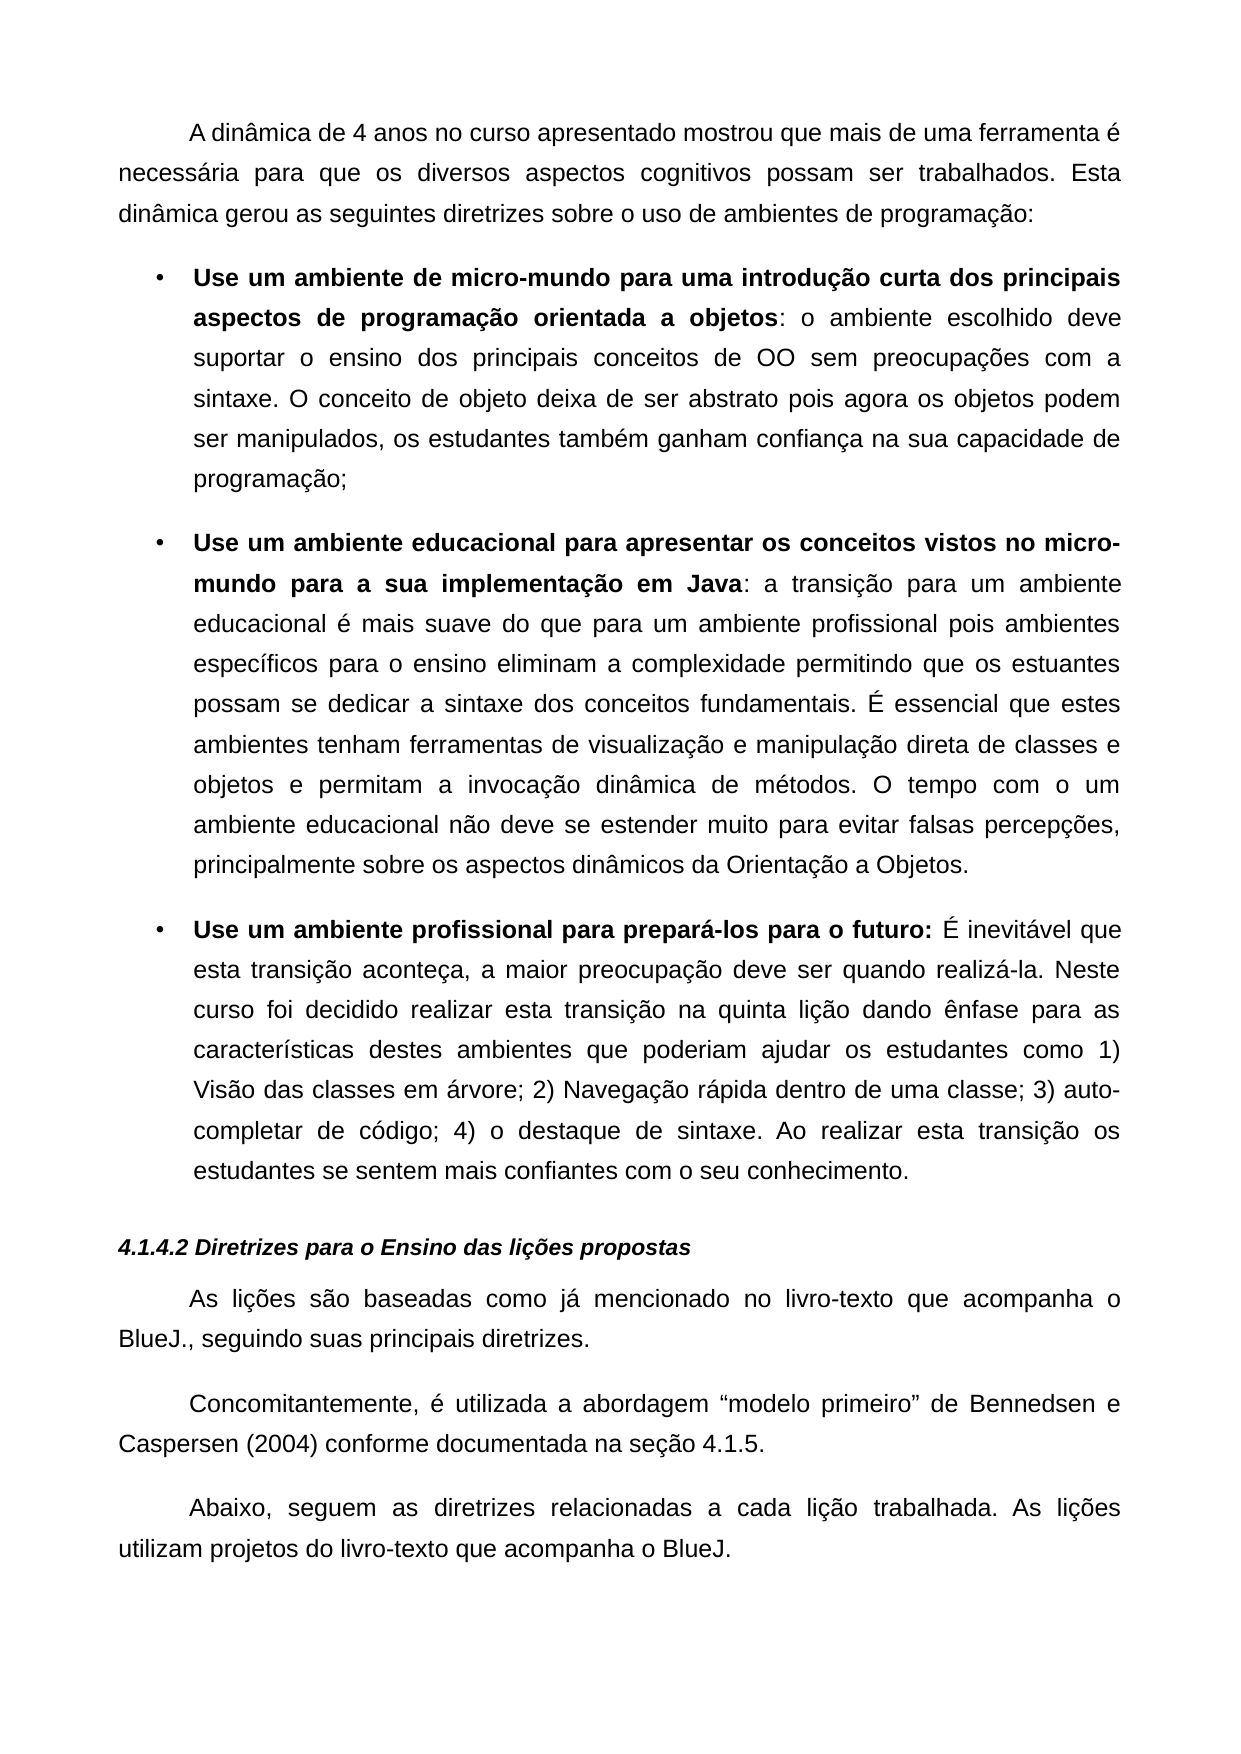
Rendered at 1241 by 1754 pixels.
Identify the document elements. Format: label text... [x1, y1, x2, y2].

text A dinâmica de 4 anos no curso apresentado mostrou que mais de uma ferramenta é necessária para que os diversos aspectos cognitivos possam ser trabalhados. Esta dinâmica gerou as seguintes diretrizes sobre o uso de ambientes de programação: [118, 118, 1122, 227]
text Abaixo, seguem as diretrizes relacionadas a cada lição trabalhada. As lições utilizam projetos do livro-texto que acompanha o BlueJ. [118, 1493, 1122, 1562]
list Use um ambiente de micro-mundo para uma introdução curta dos principais aspectos de programação orientada a objetos: o ambiente escolhido deve suportar o ensino dos principais conceitos de OO sem preocupações com a sintaxe. O conceito de objeto deixa de ser abstrato pois agora os objetos podem ser manipulados, os estudantes também ganham confiança na sua capacidade de programação; [156, 263, 1122, 493]
list Use um ambiente educacional para apresentar os conceitos vistos no micro-mundo para a sua implementação em Java: a transição para um ambiente educacional é mais suave do que para um ambiente profissional pois ambientes específicos para o ensino eliminam a complexidade permitindo que os estuantes possam se dedicar a sintaxe dos conceitos fundamentais. É essencial que estes ambientes tenham ferramentas de visualização e manipulação direta de classes e objetos e permitam a invocação dinâmica de métodos. O tempo com o um ambiente educacional não deve se estender muito para evitar falsas percepções, principalmente sobre os aspectos dinâmicos da Orientação a Objetos. [156, 528, 1122, 879]
text As lições são baseadas como já mencionado no livro-texto que acompanha o BlueJ., seguindo suas principais diretrizes. [118, 1284, 1122, 1353]
text Concomitantemente, é utilizada a abordagem “modelo primeiro” de Bennedsen e Caspersen (2004) conforme documentada na seção 4.1.5. [118, 1389, 1122, 1458]
subtitle 4.1.4.2 Diretrizes para o Ensino das lições propostas [118, 1233, 1122, 1260]
list Use um ambiente profissional para prepará-los para o futuro: É inevitável que esta transição aconteça, a maior preocupação deve ser quando realizá-la. Neste curso foi decidido realizar esta transição na quinta lição dando ênfase para as características destes ambientes que poderiam ajudar os estudantes como 1) Visão das classes em árvore; 2) Navegação rápida dentro de uma classe; 3) auto-completar de código; 4) o destaque de sintaxe. Ao realizar esta transição os estudantes se sentem mais confiantes com o seu conhecimento. [156, 914, 1122, 1185]
